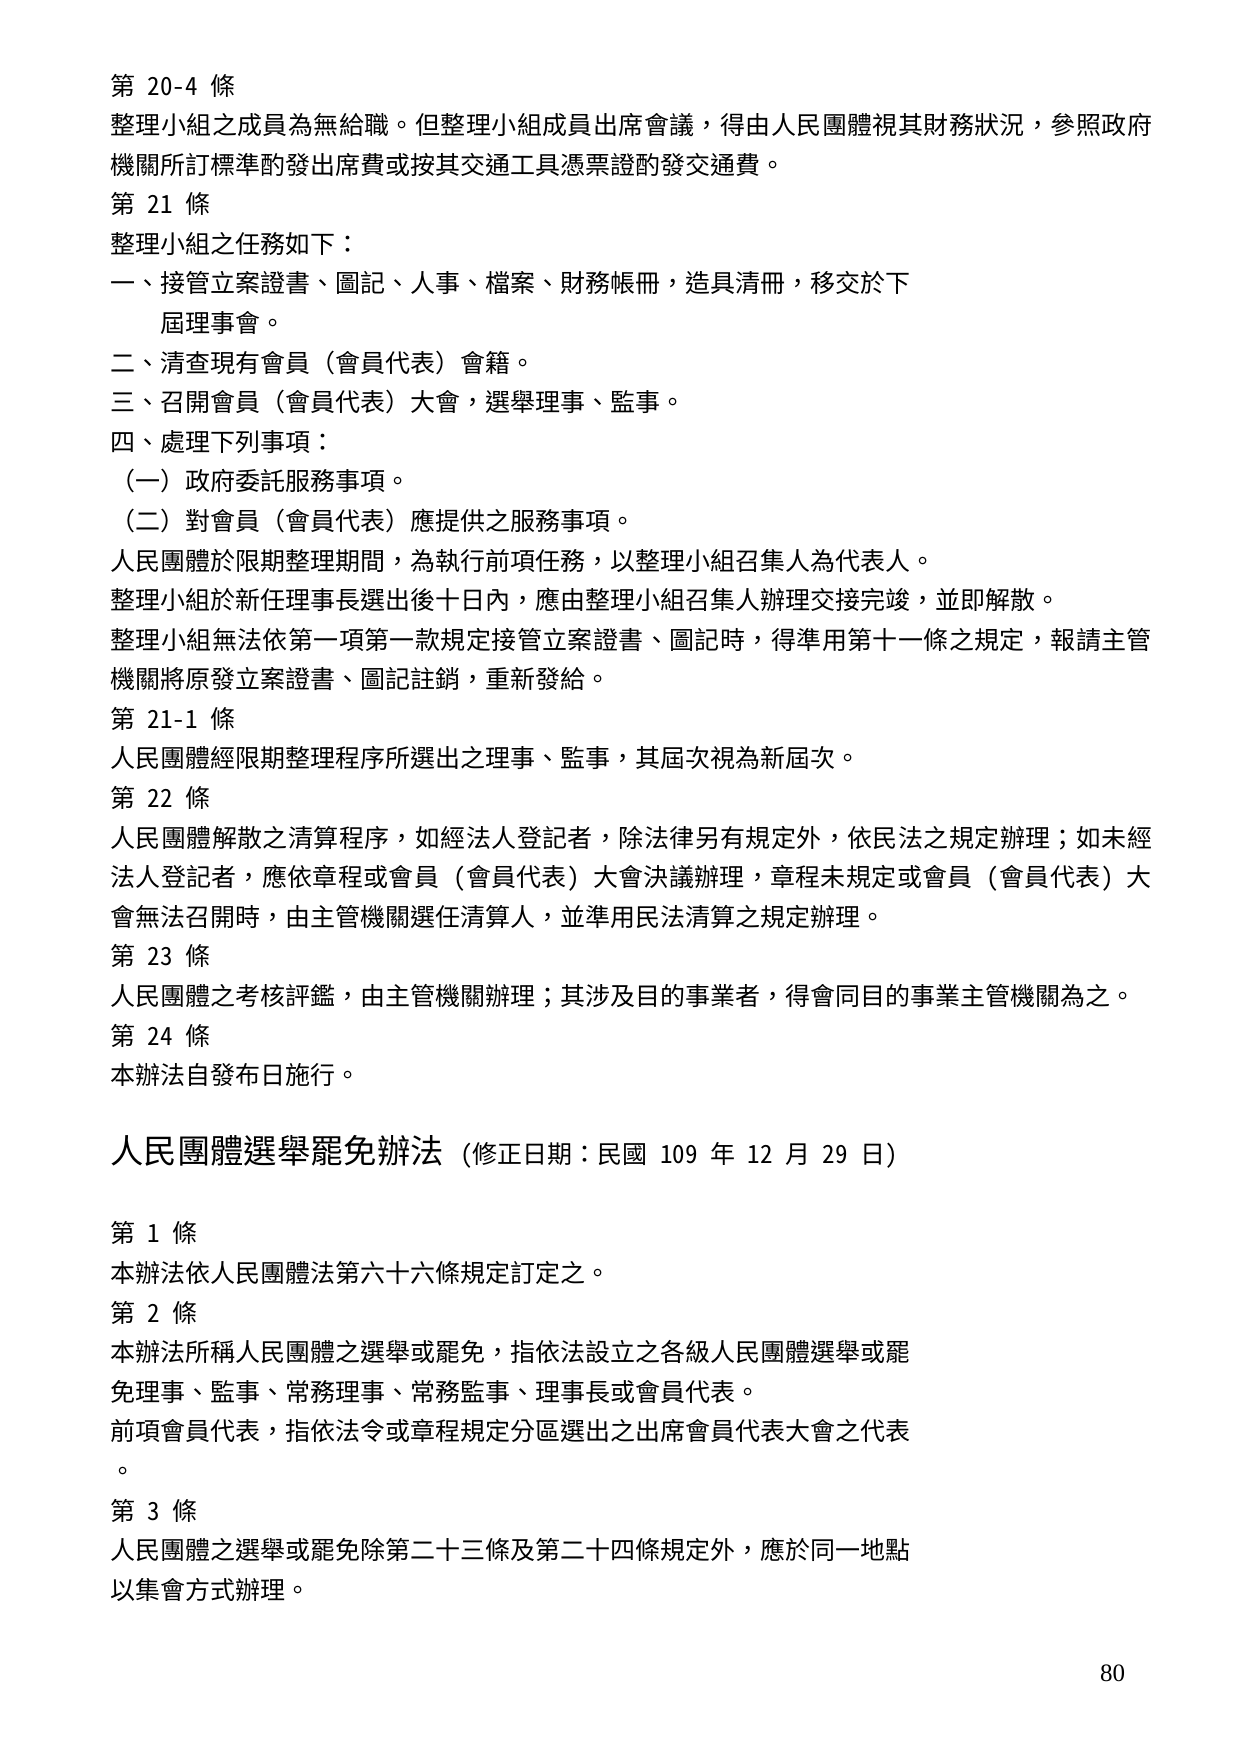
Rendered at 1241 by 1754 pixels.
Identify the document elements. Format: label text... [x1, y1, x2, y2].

text 第 1 條 [110, 1211, 1152, 1251]
text 免理事、監事、常務理事、常務監事、理事長或會員代表。 [110, 1369, 1152, 1409]
text 人民團體解散之清算程序，如經法人登記者，除法律另有規定外，依民法之規定辦理；如未經法人登記者，應依章程或會員 (會員代表) 大會決議辦理，章程未規定或會員 (會員代表) 大會無法召開時，由主管機關選任清算人，並準用民法清算之規定辦理。 [110, 815, 1152, 934]
text 以集會方式辦理。 [110, 1567, 1152, 1607]
text 整理小組之成員為無給職。但整理小組成員出席會議，得由人民團體視其財務狀況，參照政府機關所訂標準酌發出席費或按其交通工具憑票證酌發交通費。 [110, 103, 1152, 182]
text 本辦法自發布日施行。 [110, 1053, 1152, 1092]
text 整理小組於新任理事長選出後十日內，應由整理小組召集人辦理交接完竣，並即解散。 [110, 578, 1152, 617]
text 三、召開會員（會員代表）大會，選舉理事、監事。 [110, 380, 1152, 419]
text 本辦法所稱人民團體之選舉或罷免，指依法設立之各級人民團體選舉或罷 [110, 1330, 1152, 1369]
text 第 21 條 [110, 182, 1152, 222]
text 一、接管立案證書、圖記、人事、檔案、財務帳冊，造具清冊，移交於下 [110, 261, 1152, 301]
text 第 3 條 [110, 1488, 1152, 1528]
text 四、處理下列事項： [110, 419, 1152, 459]
text 人民團體之選舉或罷免除第二十三條及第二十四條規定外，應於同一地點 [110, 1528, 1152, 1567]
text 人民團體之考核評鑑，由主管機關辦理；其涉及目的事業者，得會同目的事業主管機關為之。 [110, 974, 1152, 1013]
text 第 23 條 [110, 934, 1152, 974]
text 整理小組無法依第一項第一款規定接管立案證書、圖記時，得準用第十一條之規定，報請主管機關將原發立案證書、圖記註銷，重新發給。 [110, 617, 1152, 697]
text 第 24 條 [110, 1013, 1152, 1053]
text 第 2 條 [110, 1290, 1152, 1330]
text 人民團體經限期整理程序所選出之理事、監事，其屆次視為新屆次。 [110, 736, 1152, 776]
text （二）對會員（會員代表）應提供之服務事項。 [110, 499, 1152, 538]
text （一）政府委託服務事項。 [110, 459, 1152, 499]
text 二、清查現有會員（會員代表）會籍。 [110, 340, 1152, 380]
text 前項會員代表，指依法令或章程規定分區選出之出席會員代表大會之代表 [110, 1409, 1152, 1449]
text 人民團體選舉罷免辦法 (修正日期：民國 109 年 12 月 29 日) [110, 1132, 1152, 1172]
text 第 21-1 條 [110, 697, 1152, 736]
text 整理小組之任務如下： [110, 222, 1152, 261]
text 第 20-4 條 [110, 63, 1152, 103]
text 屆理事會。 [110, 301, 1152, 340]
text 人民團體於限期整理期間，為執行前項任務，以整理小組召集人為代表人。 [110, 538, 1152, 578]
text 第 22 條 [110, 776, 1152, 815]
text 。 [110, 1449, 1152, 1488]
text 本辦法依人民團體法第六十六條規定訂定之。 [110, 1251, 1152, 1290]
